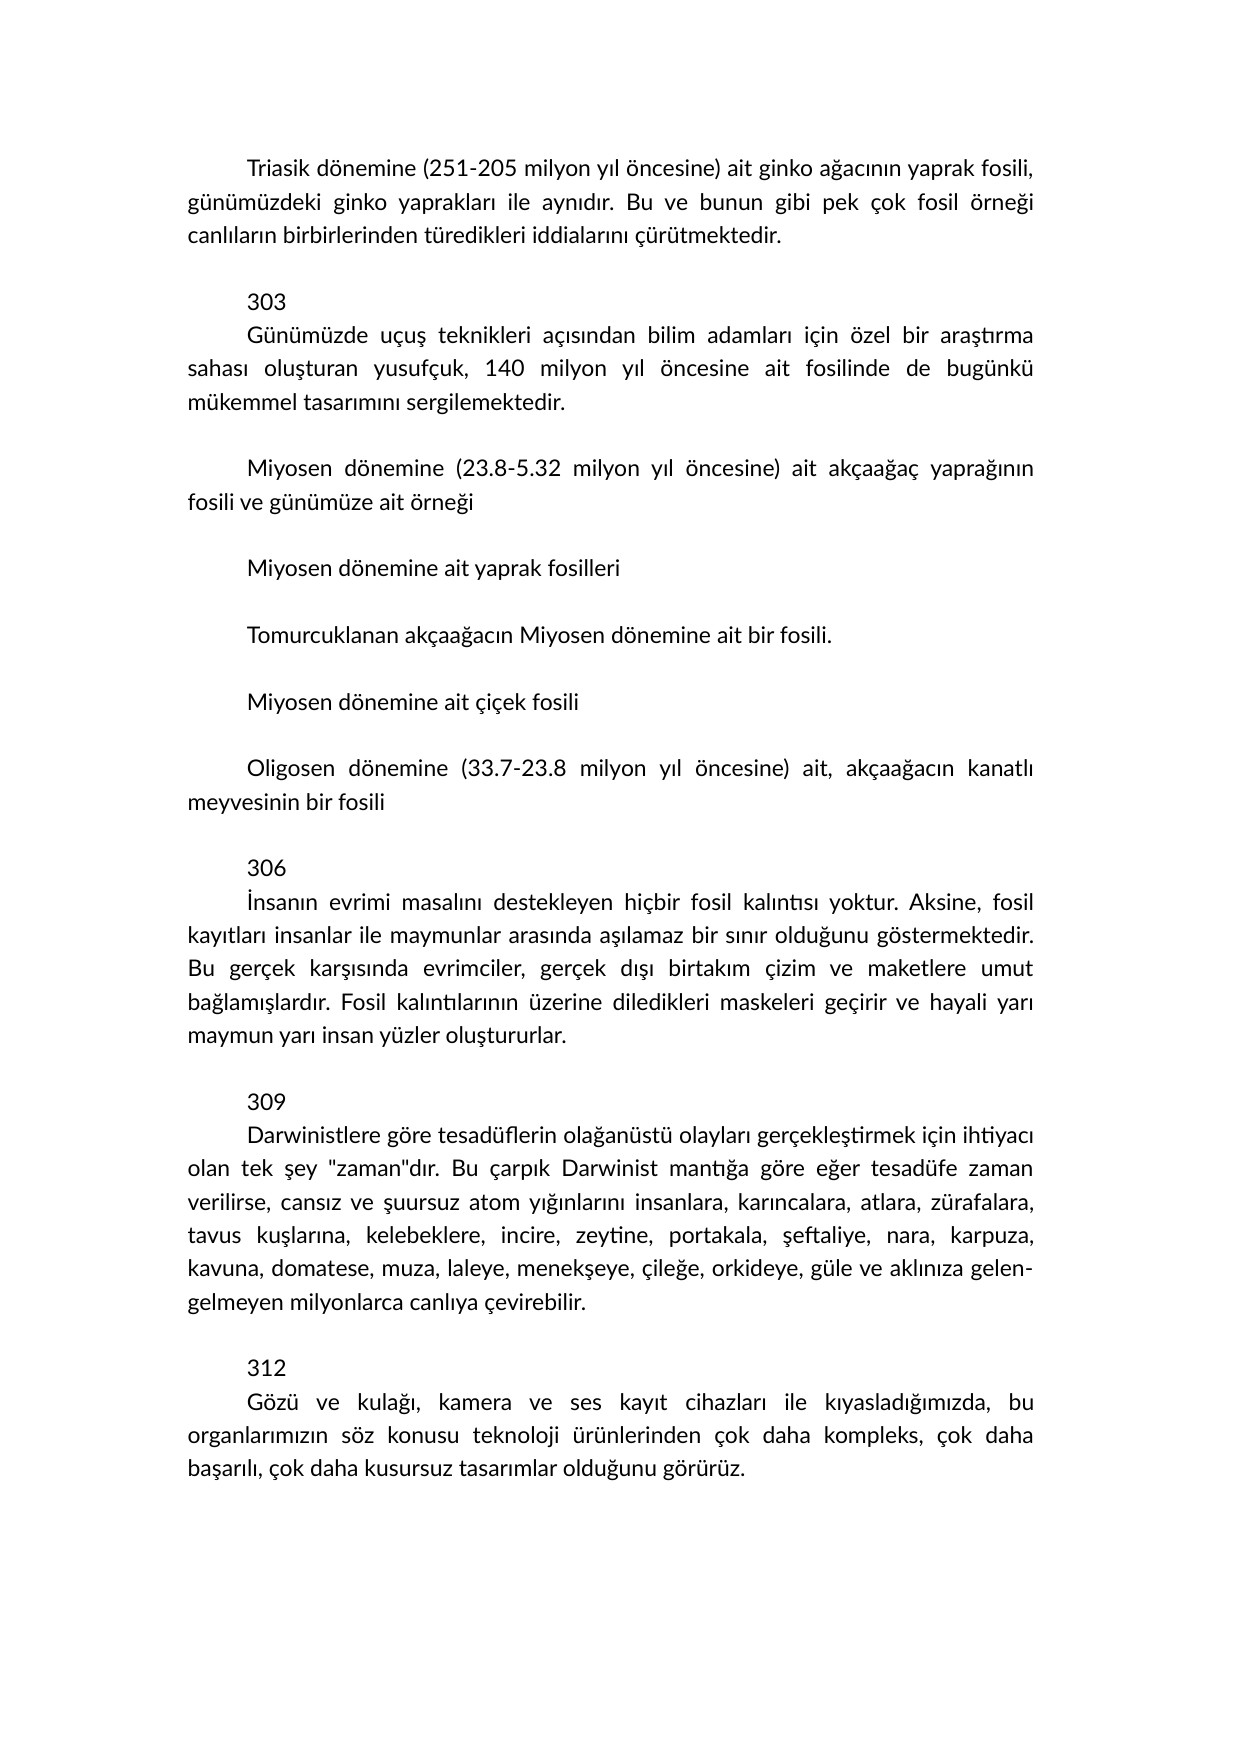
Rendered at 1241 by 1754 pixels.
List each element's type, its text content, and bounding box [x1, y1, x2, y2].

text Tomurcuklanan akçaağacın Miyosen dönemine ait bir fosili. [187, 617, 1035, 650]
text Miyosen dönemine ait çiçek fosili [187, 683, 1035, 717]
text Günümüzde uçuş teknikleri açısından bilim adamları için özel bir araştırma sahası oluşturan yusufçuk, 140 milyon yıl öncesine ait fosilinde de bugünkü mükemmel tasarımını sergilemektedir. [187, 317, 1035, 417]
text Miyosen dönemine (23.8-5.32 milyon yıl öncesine) ait akçaağaç yaprağının fosili ve günümüze ait örneği [187, 450, 1035, 517]
text Gözü ve kulağı, kamera ve ses kayıt cihazları ile kıyasladığımızda, bu organlarımızın söz konusu teknoloji ürünlerinden çok daha kompleks, çok daha başarılı, çok daha kusursuz tasarımlar olduğunu görürüz. [187, 1383, 1035, 1483]
text 309 [187, 1083, 1035, 1117]
text 306 [187, 850, 1035, 883]
text Darwinistlere göre tesadüflerin olağanüstü olayları gerçekleştirmek için ihtiyacı olan tek şey "zaman"dır. Bu çarpık Darwinist mantığa göre eğer tesadüfe zaman verilirse, cansız ve şuursuz atom yığınlarını insanlara, karıncalara, atlara, zürafalara, tavus kuşlarına, kelebeklere, incire, zeytine, portakala, şeftaliye, nara, karpuza, kavuna, domatese, muza, laleye, menekşeye, çileğe, orkideye, güle ve aklınıza gelen-gelmeyen milyonlarca canlıya çevirebilir. [187, 1117, 1035, 1317]
text Miyosen dönemine ait yaprak fosilleri [187, 550, 1035, 583]
text 303 [187, 283, 1035, 317]
text Oligosen dönemine (33.7-23.8 milyon yıl öncesine) ait, akçaağacın kanatlı meyvesinin bir fosili [187, 750, 1035, 817]
text 312 [187, 1350, 1035, 1383]
text Triasik dönemine (251-205 milyon yıl öncesine) ait ginko ağacının yaprak fosili, günümüzdeki ginko yaprakları ile aynıdır. Bu ve bunun gibi pek çok fosil örneği canlıların birbirlerinden türedikleri iddialarını çürütmektedir. [187, 150, 1035, 250]
text İnsanın evrimi masalını destekleyen hiçbir fosil kalıntısı yoktur. Aksine, fosil kayıtları insanlar ile maymunlar arasında aşılamaz bir sınır olduğunu göstermektedir. Bu gerçek karşısında evrimciler, gerçek dışı birtakım çizim ve maketlere umut bağlamışlardır. Fosil kalıntılarının üzerine diledikleri maskeleri geçirir ve hayali yarı maymun yarı insan yüzler oluştururlar. [187, 883, 1035, 1050]
